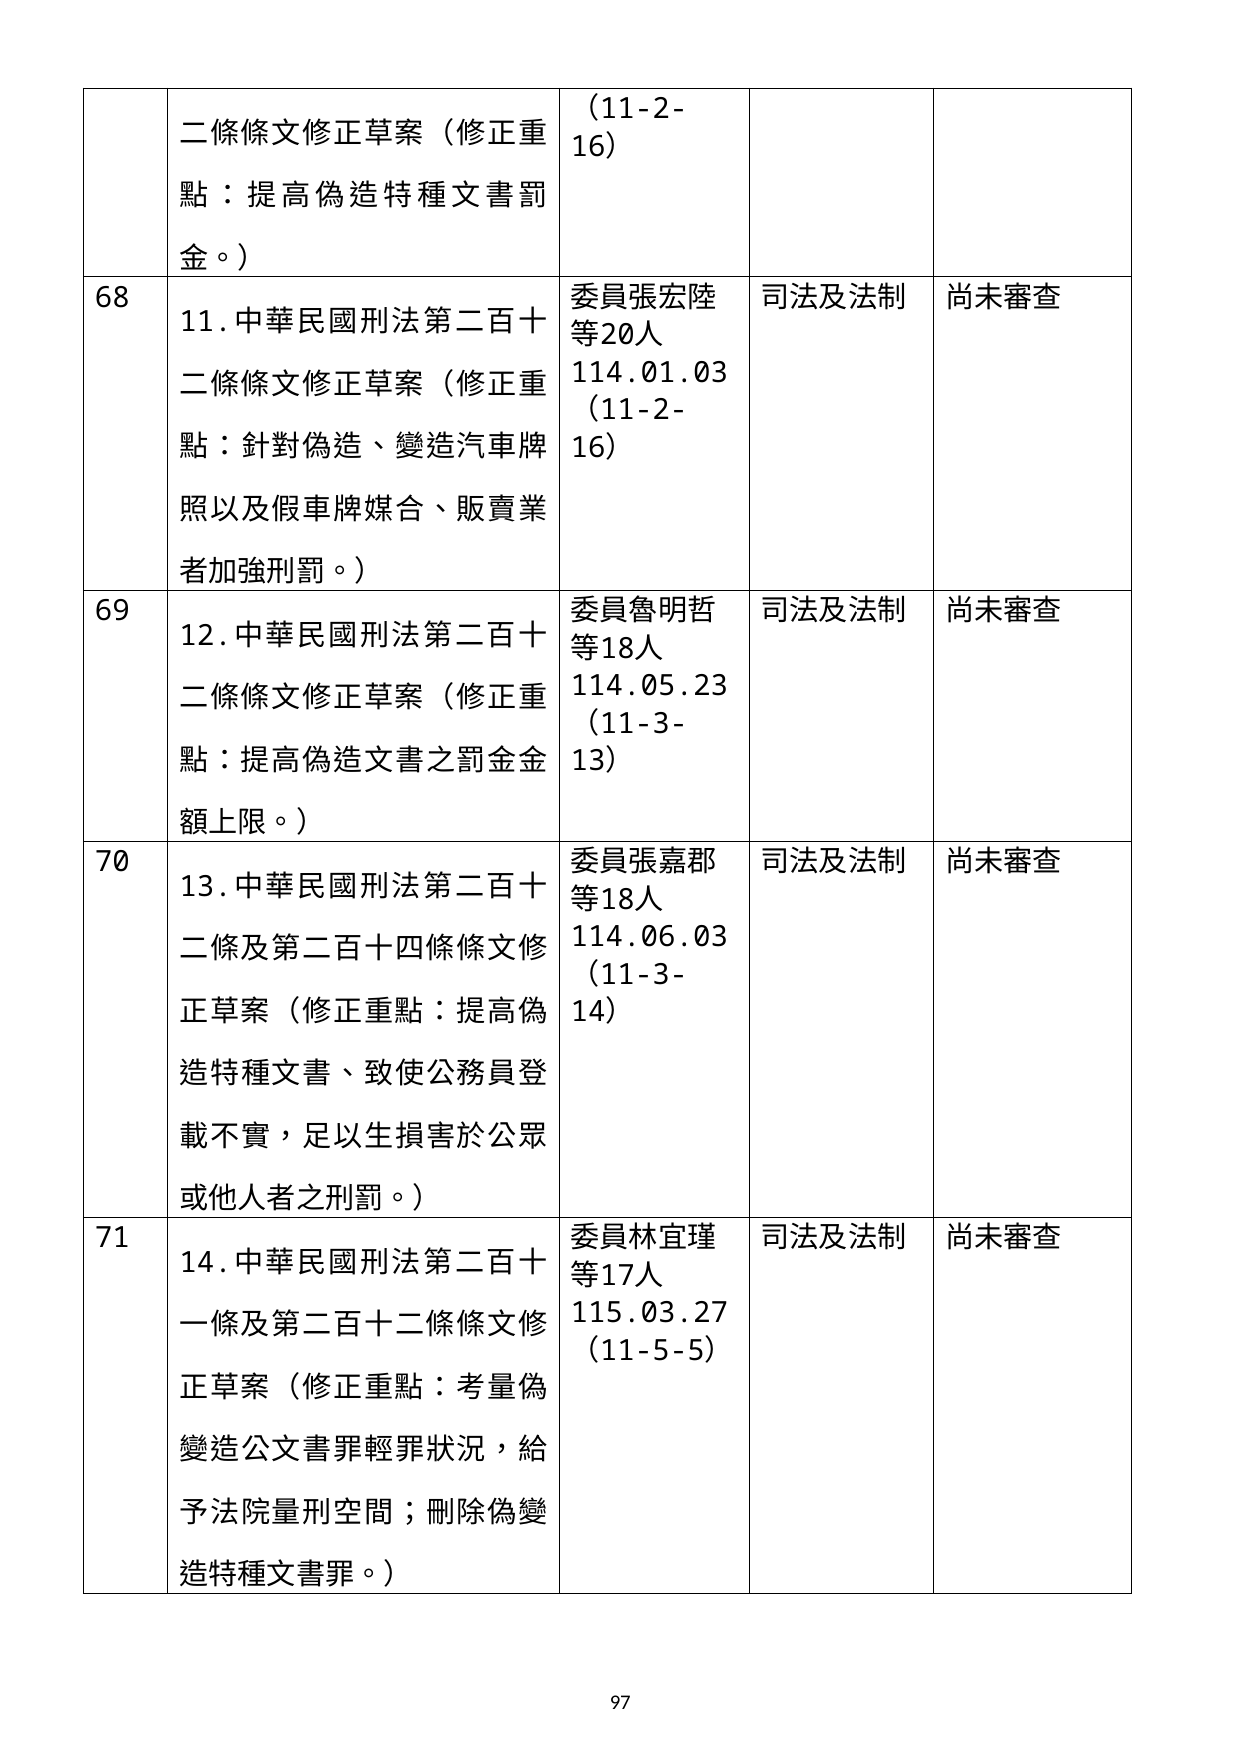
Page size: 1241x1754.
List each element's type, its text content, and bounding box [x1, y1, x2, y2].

table_cell 委員張嘉郡 等18人 114.06.03 （11-3-14） [560, 842, 749, 1217]
table_cell （11-2-16） [560, 89, 749, 276]
table_cell [934, 89, 1131, 276]
table_cell 尚未審查 [934, 277, 1131, 590]
table_cell 13.中華民國刑法第二百十二條及第二百十四條條文修正草案（修正重點：提高偽造特種文書、致使公務員登載不實，足以生損害於公眾或他人者之刑罰。） [168, 842, 559, 1217]
table_cell 二條條文修正草案（修正重點：提高偽造特種文書罰金。） [168, 89, 559, 276]
table_cell 71 [84, 1218, 167, 1593]
table_cell 69 [84, 591, 167, 841]
table_cell 14.中華民國刑法第二百十一條及第二百十二條條文修正草案（修正重點：考量偽變造公文書罪輕罪狀況，給予法院量刑空間；刪除偽變造特種文書罪。） [168, 1218, 559, 1593]
table_cell 12.中華民國刑法第二百十二條條文修正草案（修正重點：提高偽造文書之罰金金額上限。） [168, 591, 559, 841]
table_cell 70 [84, 842, 167, 1217]
table_cell 委員魯明哲 等18人 114.05.23 （11-3-13） [560, 591, 749, 841]
table_cell 司法及法制 [750, 842, 933, 1217]
table_cell 尚未審查 [934, 1218, 1131, 1593]
table_cell [84, 89, 167, 276]
table_cell 司法及法制 [750, 1218, 933, 1593]
table_cell 68 [84, 277, 167, 590]
table_cell 尚未審查 [934, 842, 1131, 1217]
table_cell 司法及法制 [750, 277, 933, 590]
table_cell 委員張宏陸 等20人 114.01.03 （11-2-16） [560, 277, 749, 590]
table_cell [750, 89, 933, 276]
table_cell 11.中華民國刑法第二百十二條條文修正草案（修正重點：針對偽造、變造汽車牌照以及假車牌媒合、販賣業者加強刑罰。） [168, 277, 559, 590]
table_cell 尚未審查 [934, 591, 1131, 841]
table_cell 委員林宜瑾 等17人 115.03.27 （11-5-5） [560, 1218, 749, 1593]
table_cell 司法及法制 [750, 591, 933, 841]
